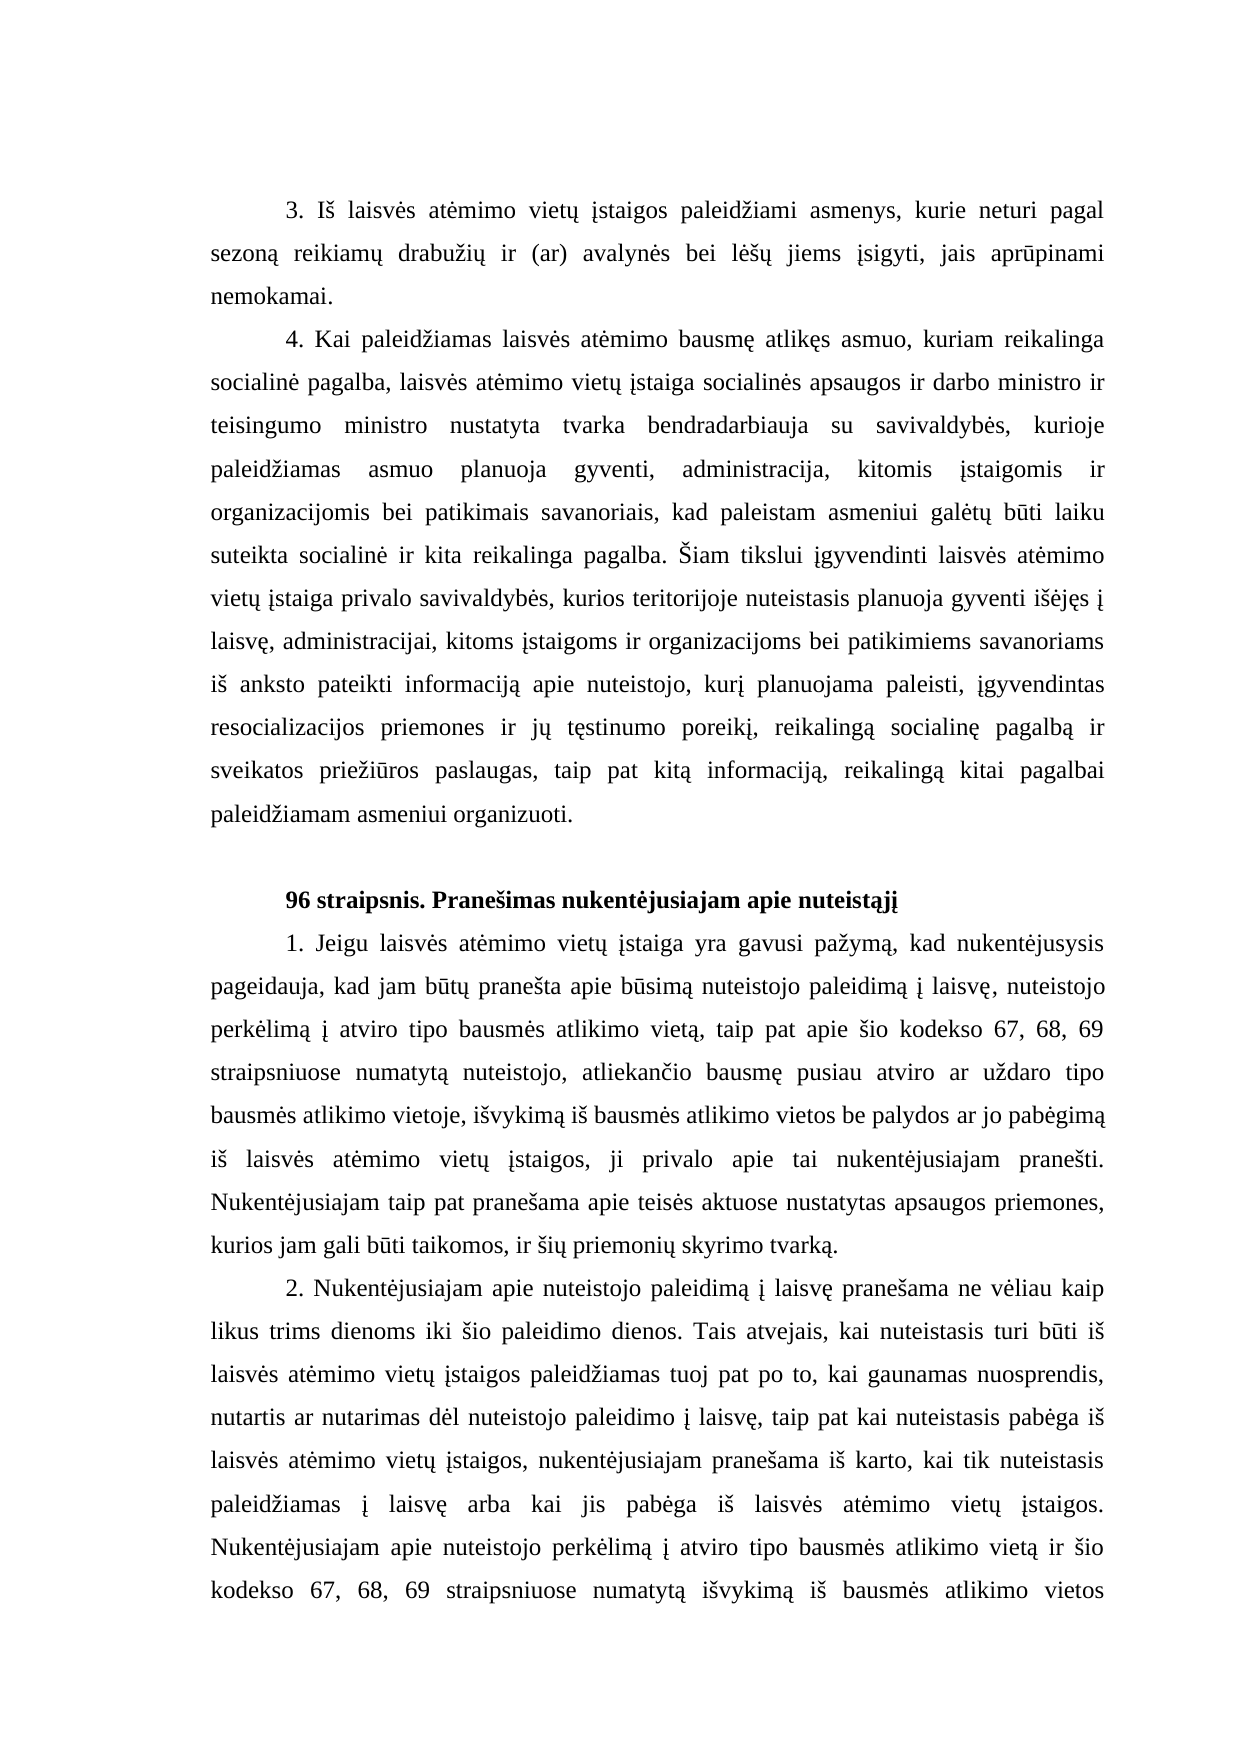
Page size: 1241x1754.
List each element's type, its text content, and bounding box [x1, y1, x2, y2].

text 2. Nukentėjusiajam apie nuteistojo paleidimą į laisvę pranešama ne vėliau kaip likus trims dienoms iki šio paleidimo dienos. Tais atvejais, kai nuteistasis turi būti iš laisvės atėmimo vietų įstaigos paleidžiamas tuoj pat po to, kai gaunamas nuosprendis, nutartis ar nutarimas dėl nuteistojo paleidimo į laisvę, taip pat kai nuteistasis pabėga iš laisvės atėmimo vietų įstaigos, nukentėjusiajam pranešama iš karto, kai tik nuteistasis paleidžiamas į laisvę arba kai jis pabėga iš laisvės atėmimo vietų įstaigos. Nukentėjusiajam apie nuteistojo perkėlimą į atviro tipo bausmės atlikimo vietą ir šio kodekso 67, 68, 69 straipsniuose numatytą išvykimą iš bausmės atlikimo vietos [210, 1273, 1105, 1604]
text 4. Kai paleidžiamas laisvės atėmimo bausmę atlikęs asmuo, kuriam reikalinga socialinė pagalba, laisvės atėmimo vietų įstaiga socialinės apsaugos ir darbo ministro ir teisingumo ministro nustatyta tvarka bendradarbiauja su savivaldybės, kurioje paleidžiamas asmuo planuoja gyventi, administracija, kitomis įstaigomis ir organizacijomis bei patikimais savanoriais, kad paleistam asmeniui galėtų būti laiku suteikta socialinė ir kita reikalinga pagalba. Šiam tikslui įgyvendinti laisvės atėmimo vietų įstaiga privalo savivaldybės, kurios teritorijoje nuteistasis planuoja gyventi išėjęs į laisvę, administracijai, kitoms įstaigoms ir organizacijoms bei patikimiems savanoriams iš anksto pateikti informaciją apie nuteistojo, kurį planuojama paleisti, įgyvendintas resocializacijos priemones ir jų tęstinumo poreikį, reikalingą socialinę pagalbą ir sveikatos priežiūros paslaugas, taip pat kitą informaciją, reikalingą kitai pagalbai paleidžiamam asmeniui organizuoti. [210, 324, 1105, 827]
text 1. Jeigu laisvės atėmimo vietų įstaiga yra gavusi pažymą, kad nukentėjusysis pageidauja, kad jam būtų pranešta apie būsimą nuteistojo paleidimą į laisvę, nuteistojo perkėlimą į atviro tipo bausmės atlikimo vietą, taip pat apie šio kodekso 67, 68, 69 straipsniuose numatytą nuteistojo, atliekančio bausmę pusiau atviro ar uždaro tipo bausmės atlikimo vietoje, išvykimą iš bausmės atlikimo vietos be palydos ar jo pabėgimą iš laisvės atėmimo vietų įstaigos, ji privalo apie tai nukentėjusiajam pranešti. Nukentėjusiajam taip pat pranešama apie teisės aktuose nustatytas apsaugos priemones, kurios jam gali būti taikomos, ir šių priemonių skyrimo tvarką. [210, 928, 1105, 1259]
text 96 straipsnis. Pranešimas nukentėjusiajam apie nuteistąjį [210, 885, 1105, 914]
text 3. Iš laisvės atėmimo vietų įstaigos paleidžiami asmenys, kurie neturi pagal sezoną reikiamų drabužių ir (ar) avalynės bei lėšų jiems įsigyti, jais aprūpinami nemokamai. [210, 195, 1105, 310]
